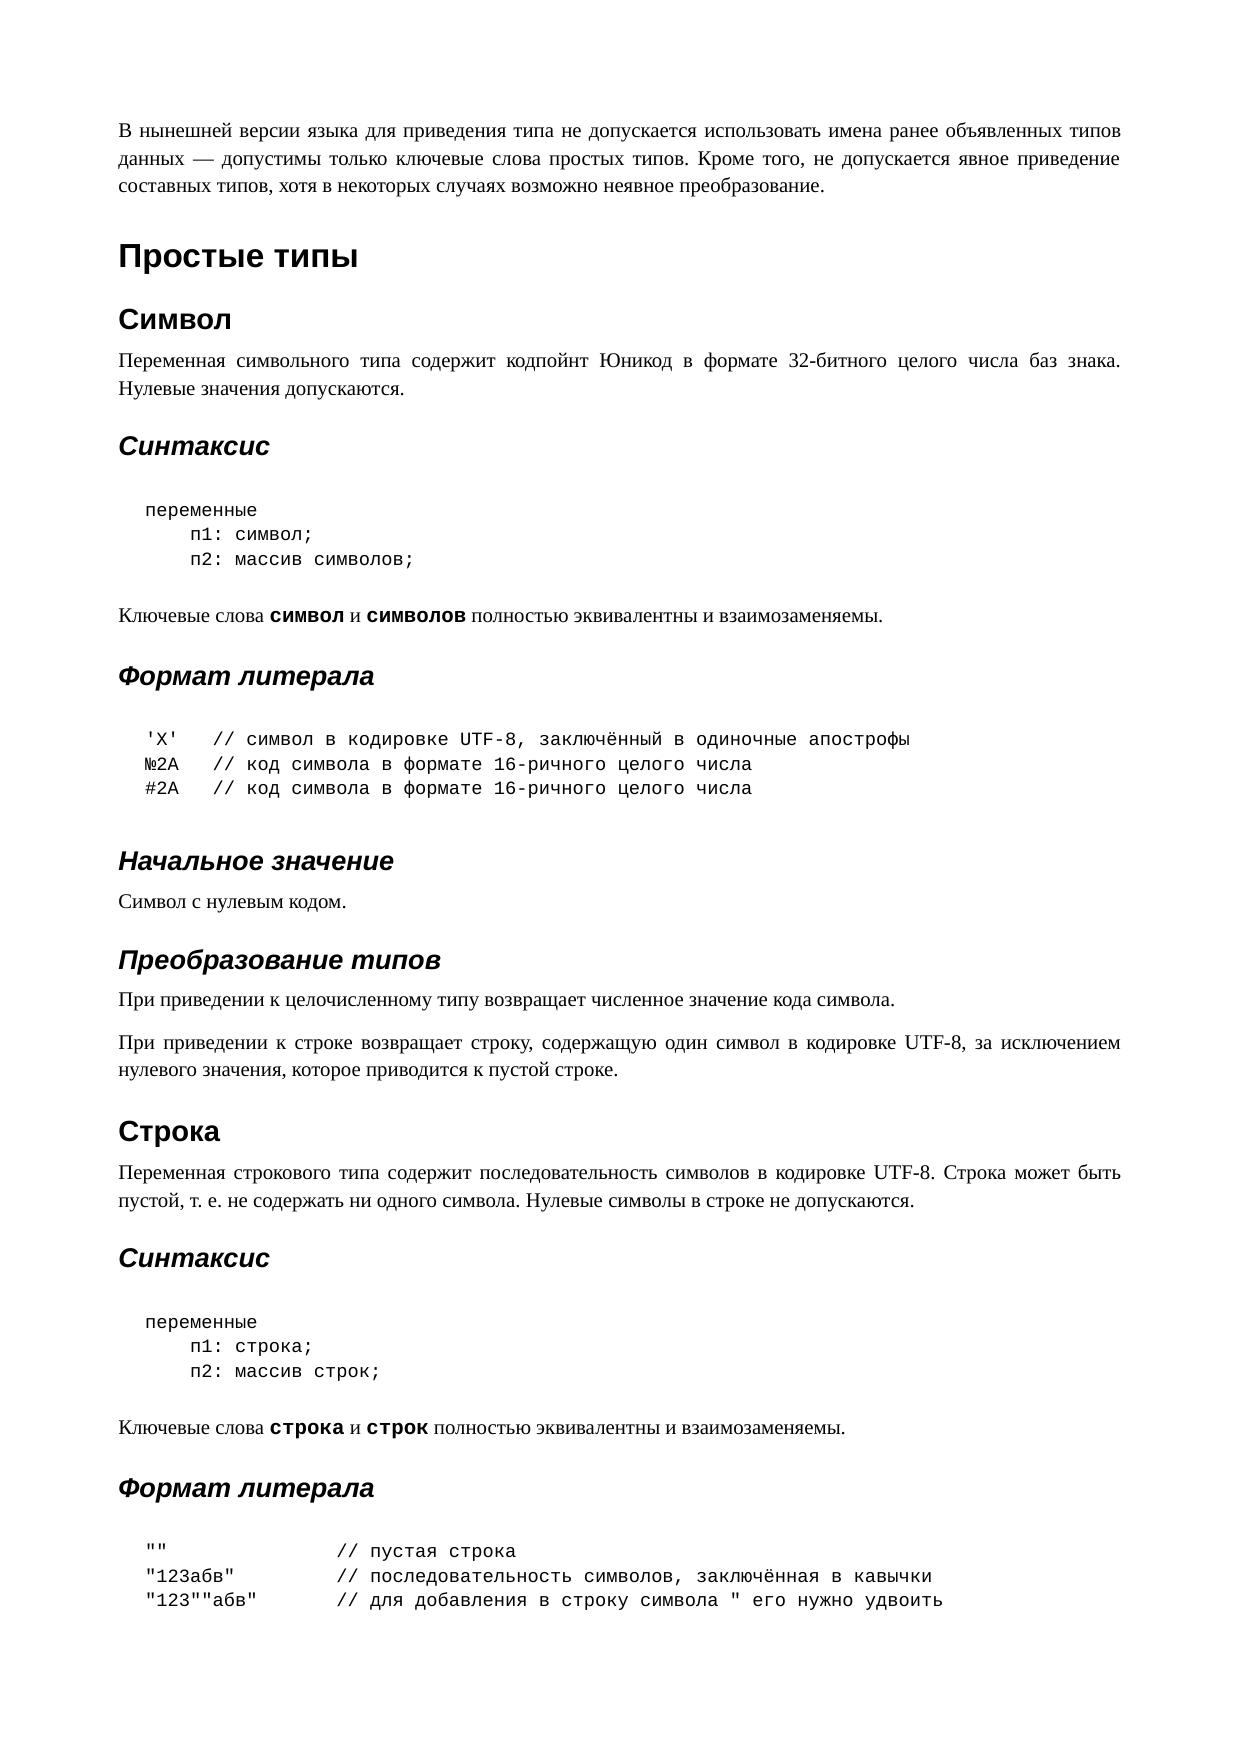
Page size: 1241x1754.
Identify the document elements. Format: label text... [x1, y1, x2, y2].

text Символ с нулевым кодом. [118, 889, 1122, 913]
text переменные п1: символ; п2: массив символов; [136, 492, 1104, 579]
text "123абв" // последовательность символов, заключённая в кавычки [136, 1558, 1104, 1582]
text В нынешней версии языка для приведения типа не допускается использовать имена ранее объявленных типов данных — допустимы только ключевые слова простых типов. Кроме того, не допускается явное приведение составных типов, хотя в некоторых случаях возможно неявное преобразование. [118, 118, 1122, 197]
text "123""абв" // для добавления в строку символа " его нужно удвоить [136, 1582, 1104, 1621]
subtitle Преобразование типов [118, 944, 1122, 975]
subtitle Простые типы [118, 236, 1122, 275]
text 'X' // символ в кодировке UTF-8, заключённый в одиночные апострофы [136, 721, 1104, 746]
text Ключевые слова строка и строк полностью эквивалентны и взаимозаменяемы. [118, 1415, 1122, 1441]
text переменные п1: строка; п2: массив строк; [136, 1304, 1104, 1391]
text При приведении к строке возвращает строку, содержащую один символ в кодировке UTF-8, за исключением нулевого значения, которое приводится к пустой строке. [118, 1029, 1122, 1081]
text Переменная строкового типа содержит последовательность символов в кодировке UTF-8. Строка может быть пустой, т. е. не содержать ни одного символа. Нулевые символы в строке не допускаются. [118, 1160, 1122, 1212]
subtitle Строка [118, 1114, 1122, 1147]
text Переменная символьного типа содержит кодпойнт Юникод в формате 32-битного целого числа баз знака. Нулевые значения допускаются. [118, 348, 1122, 399]
subtitle Формат литерала [118, 660, 1122, 691]
subtitle Символ [118, 302, 1122, 335]
text №2A // код символа в формате 16-ричного целого числа [136, 746, 1104, 770]
text #2A // код символа в формате 16-ричного целого числа [136, 770, 1104, 809]
text "" // пустая строка [136, 1533, 1104, 1558]
subtitle Начальное значение [118, 845, 1122, 876]
text При приведении к целочисленному типу возвращает численное значение кода символа. [118, 987, 1122, 1011]
subtitle Формат литерала [118, 1472, 1122, 1503]
text Ключевые слова символ и символов полностью эквивалентны и взаимозаменяемы. [118, 603, 1122, 629]
subtitle Синтаксис [118, 430, 1122, 461]
subtitle Синтаксис [118, 1242, 1122, 1273]
